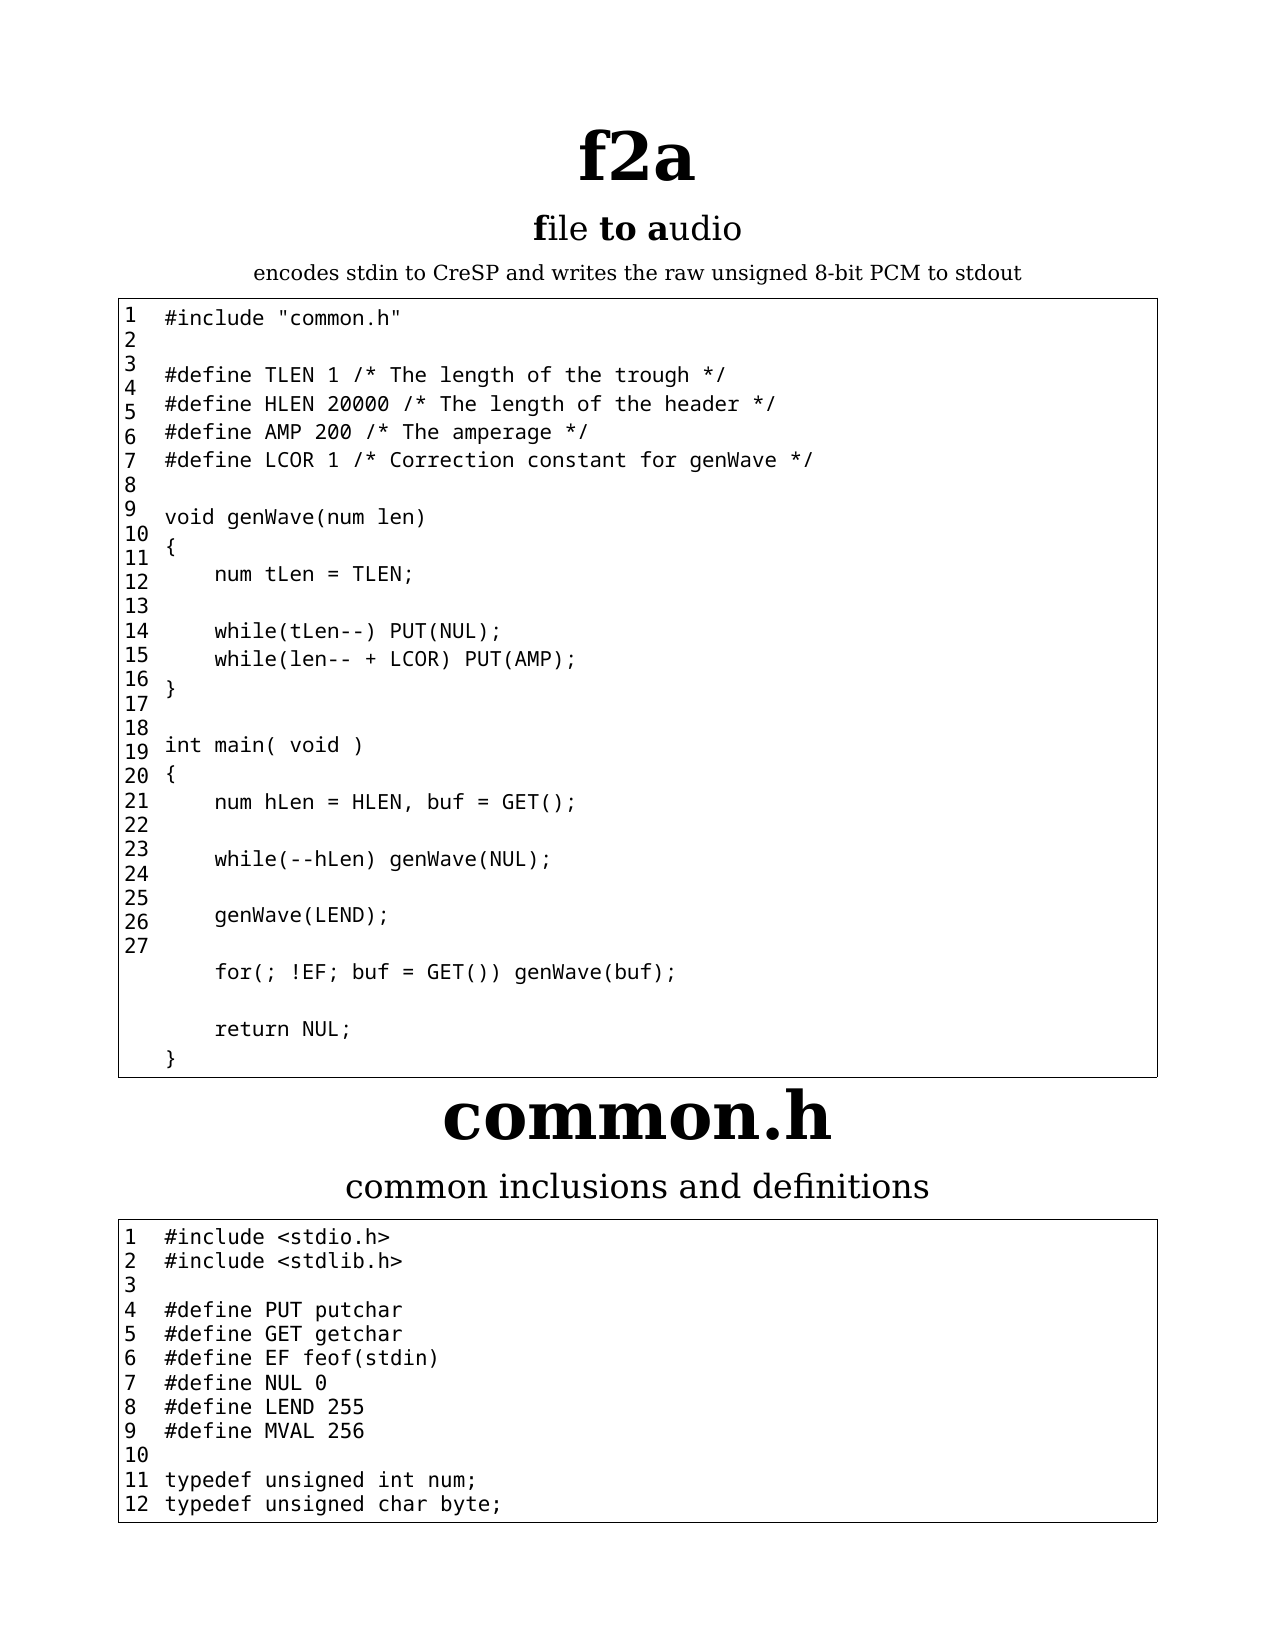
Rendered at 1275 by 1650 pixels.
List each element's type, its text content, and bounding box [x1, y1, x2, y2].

table_header #include <stdio.h> #include <stdlib.h> #define PUT putchar #define GET getchar #define EF feof(stdin) #define NUL 0 #define LEND 255 #define MVAL 256 typedef unsigned int num; typedef unsigned char byte; [159, 1220, 1157, 1522]
table_header #include "common.h" #define TLEN 1 /* The length of the trough */ #define HLEN 20000 /* The length of the header */ #define AMP 200 /* The amperage */ #define LCOR 1 /* Correction constant for genWave */ void genWave(num len) { num tLen = TLEN; while(tLen--) PUT(NUL); while(len-- + LCOR) PUT(AMP); } int main( void ) { num hLen = HLEN, buf = GET(); while(--hLen) genWave(NUL); genWave(LEND); for(; !EF; buf = GET()) genWave(buf); return NUL; } [159, 299, 1157, 1077]
table_header 1 2 3 4 5 6 7 8 9 10 11 12 13 14 15 16 17 18 19 20 21 22 23 24 25 26 27 [119, 299, 159, 1077]
text common inclusions and definitions [118, 1168, 1157, 1207]
text common.h [118, 1078, 1157, 1155]
text encodes stdin to CreSP and writes the raw unsigned 8-bit PCM to stdout [118, 261, 1157, 285]
table_header 1 2 3 4 5 6 7 8 9 10 11 12 [119, 1220, 159, 1522]
text f2a [118, 118, 1157, 196]
text file to audio [118, 209, 1157, 248]
